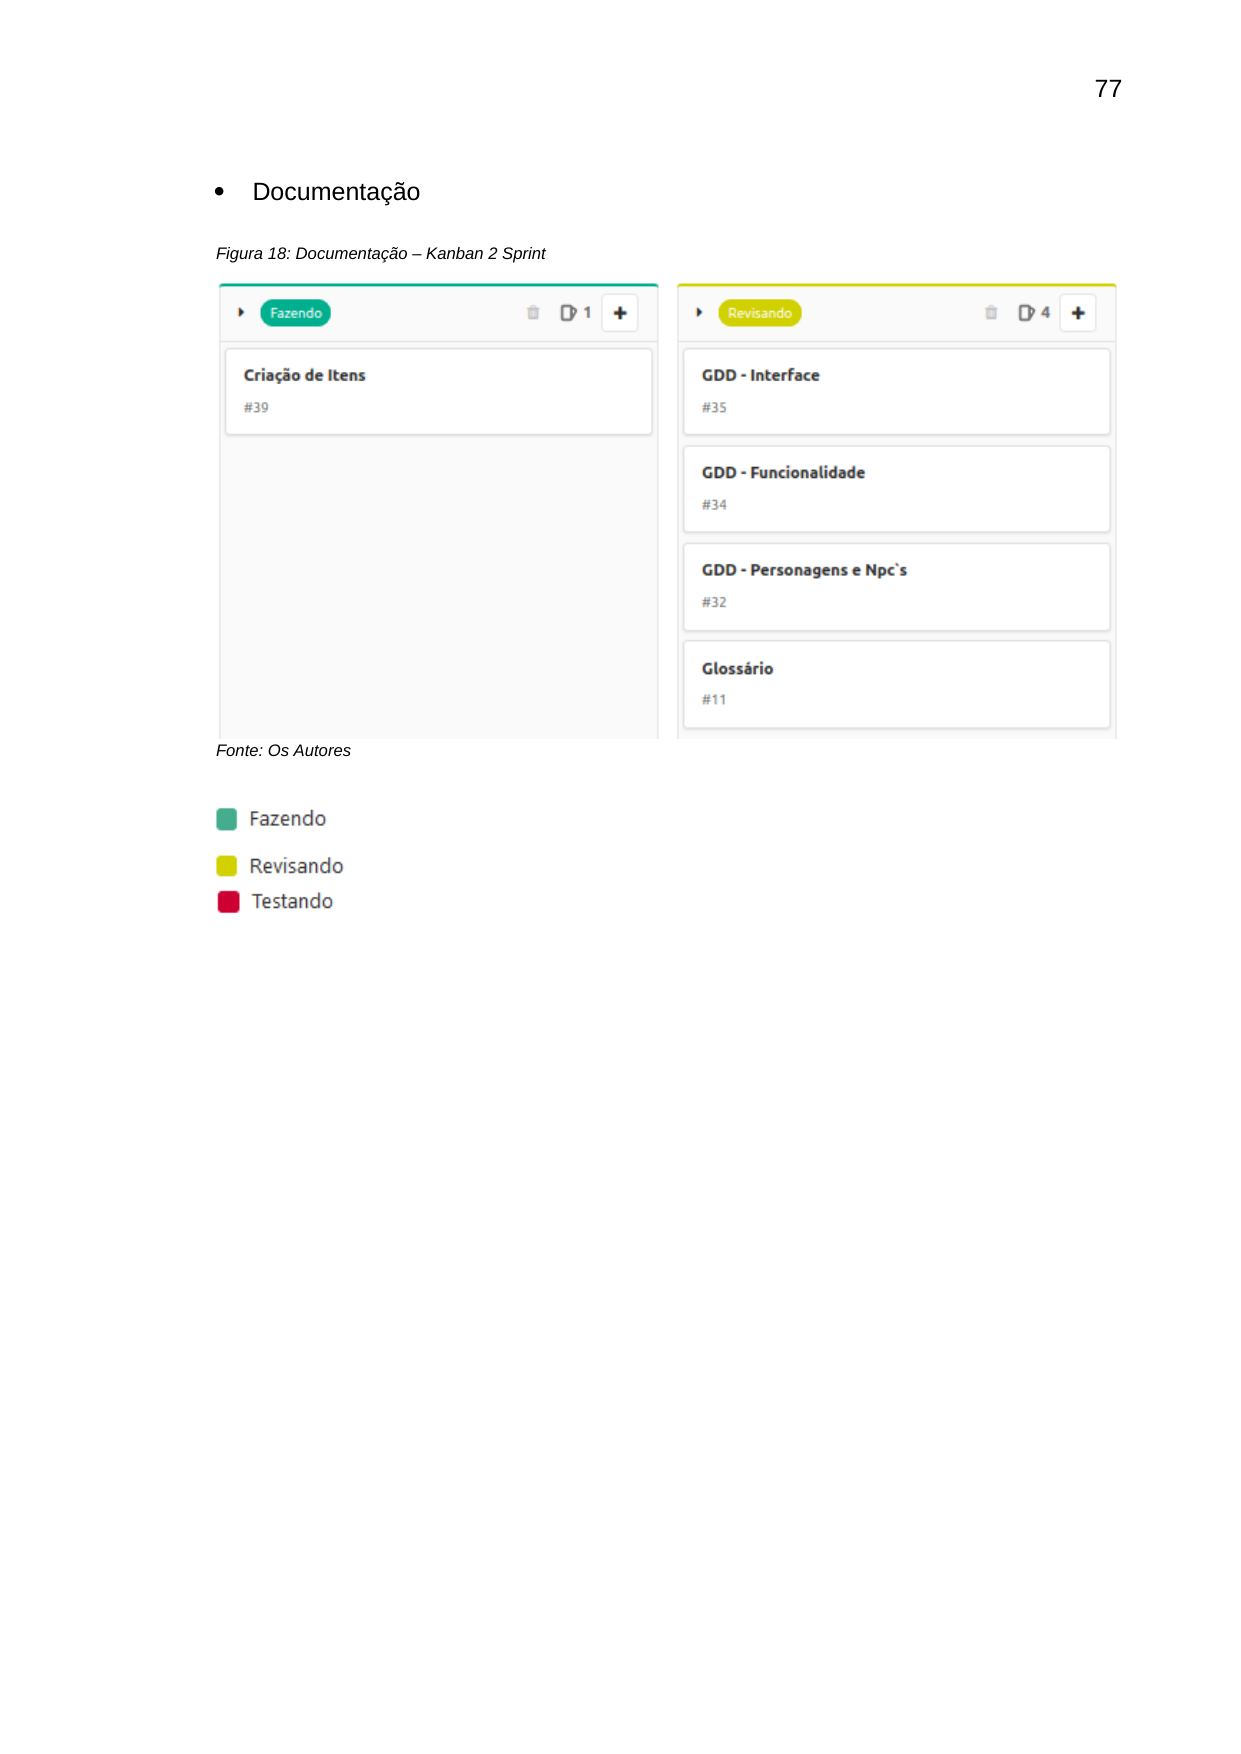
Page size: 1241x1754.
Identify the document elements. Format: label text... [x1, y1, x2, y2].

picture [212, 799, 360, 924]
list Documentação [215, 177, 1122, 206]
text Figura 18: Documentação – Kanban 2 Sprint [216, 244, 1123, 263]
picture [215, 278, 1124, 739]
text Fonte: Os Autores [216, 739, 1123, 760]
